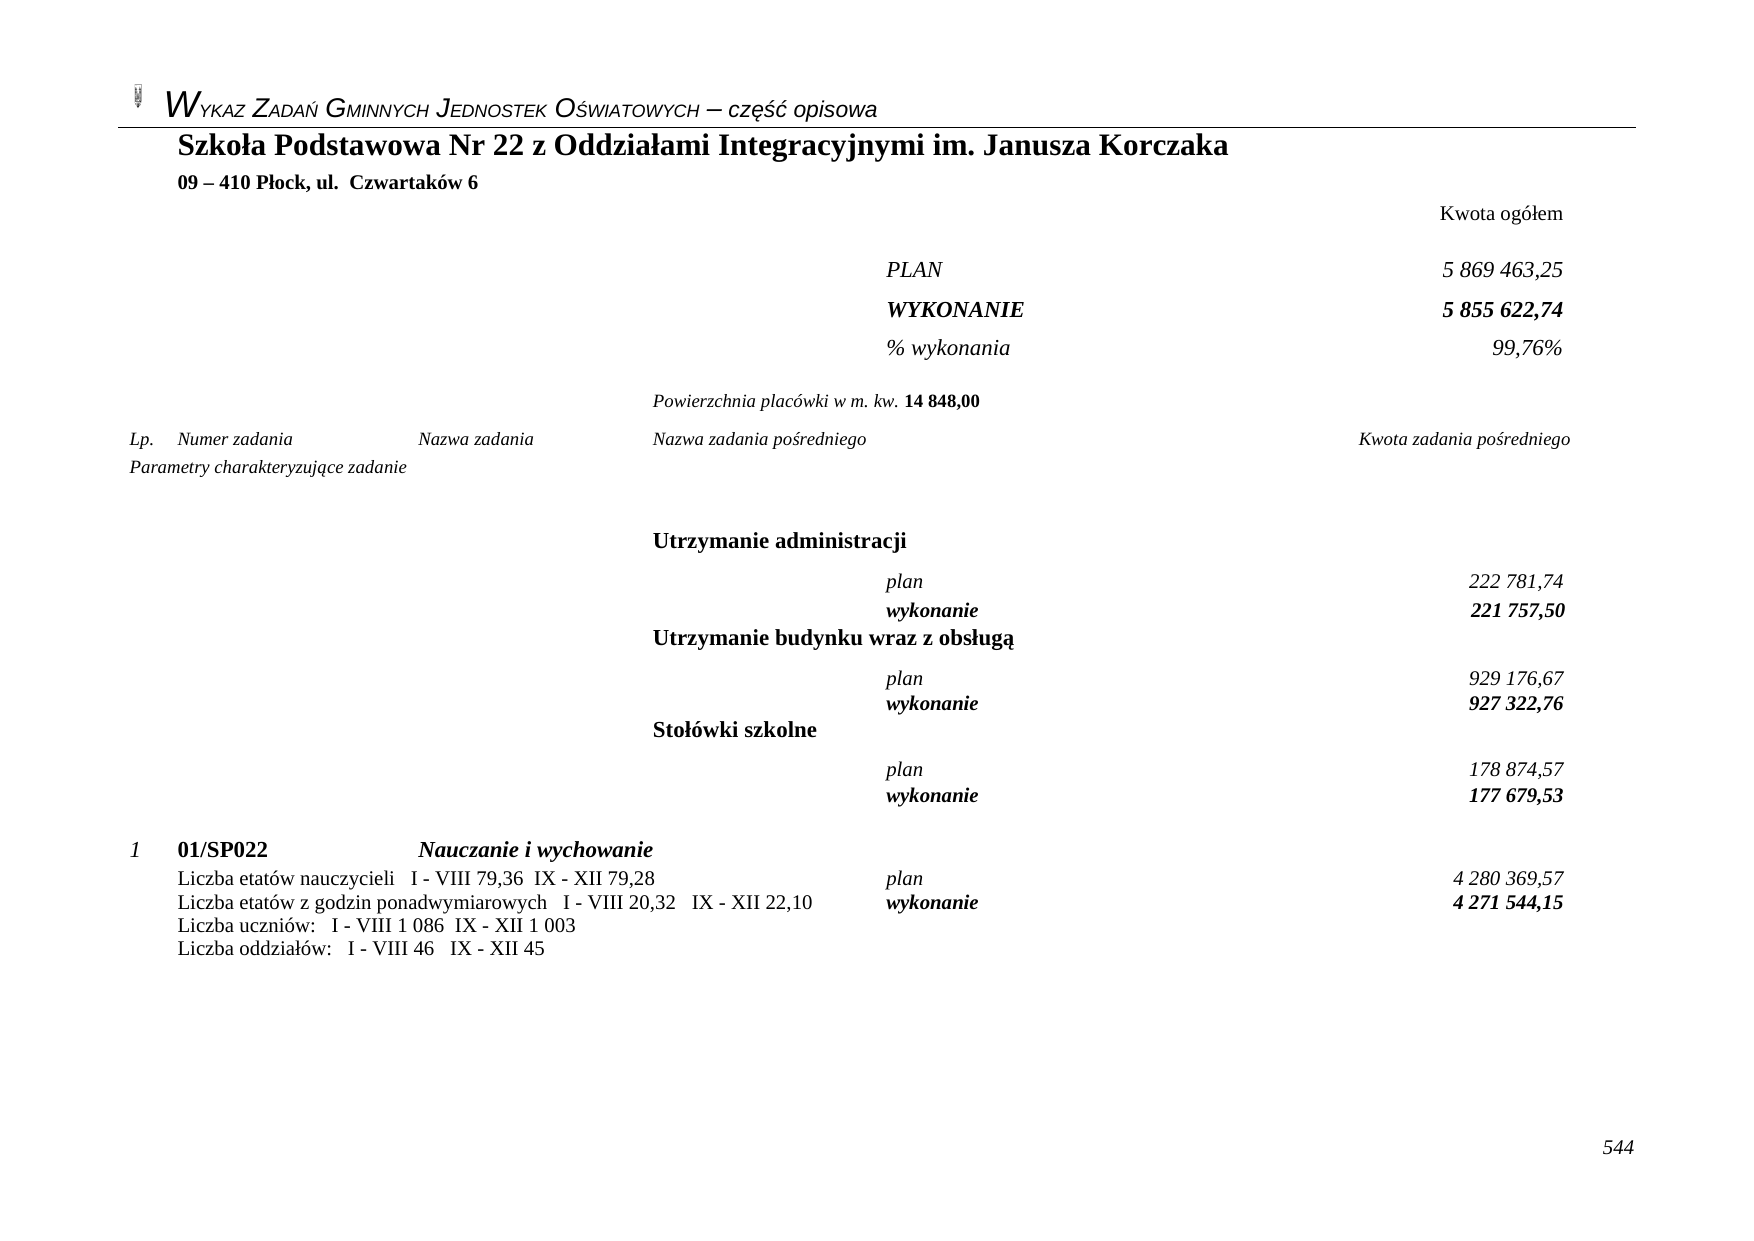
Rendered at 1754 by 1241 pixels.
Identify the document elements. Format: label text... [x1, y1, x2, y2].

text wykonanie 221 757,50 Utrzymanie budynku wraz z obsługą [118, 595, 1636, 651]
text Lp. Numer zadania Nazwa zadania Nazwa zadania pośredniego Kwota zadania pośredniego Parametry charakteryzujące zadanie [118, 423, 1636, 478]
text Stołówki szkolne [118, 716, 1636, 742]
text Powierzchnia placówki w m. kw. 14 848,00 [118, 386, 1636, 413]
text 1 01/SP022 Nauczanie i wychowanie [118, 835, 1636, 863]
text Liczba uczniów: I - VIII 1 086 IX - XII 1 003 [118, 914, 1636, 937]
text Szkoła Podstawowa Nr 22 z Oddziałami Integracyjnymi im. Janusza Korczaka 09 – 410 Płock, ul. Czwartaków 6 Kwota ogółem [118, 128, 1636, 226]
text % wykonania 99,76% [118, 335, 1636, 361]
text Liczba oddziałów: I - VIII 46 IX - XII 45 [118, 937, 1636, 960]
text plan 222 781,74 [118, 566, 1636, 594]
text plan 178 874,57 [118, 754, 1636, 782]
text Liczba etatów z godzin ponadwymiarowych I - VIII 20,32 IX - XII 22,10 wykonanie 4 271 544,15 [118, 891, 1636, 914]
text WYKONANIE 5 855 622,74 [118, 296, 1636, 322]
text wykonanie 927 322,76 [118, 692, 1636, 715]
text Utrzymanie administracji [118, 526, 1636, 553]
text PLAN 5 869 463,25 [118, 251, 1636, 283]
text plan 929 176,67 [118, 663, 1636, 691]
text Liczba etatów nauczycieli I - VIII 79,36 IX - XII 79,28 plan 4 280 369,57 [118, 863, 1636, 891]
text wykonanie 177 679,53 [118, 783, 1636, 807]
